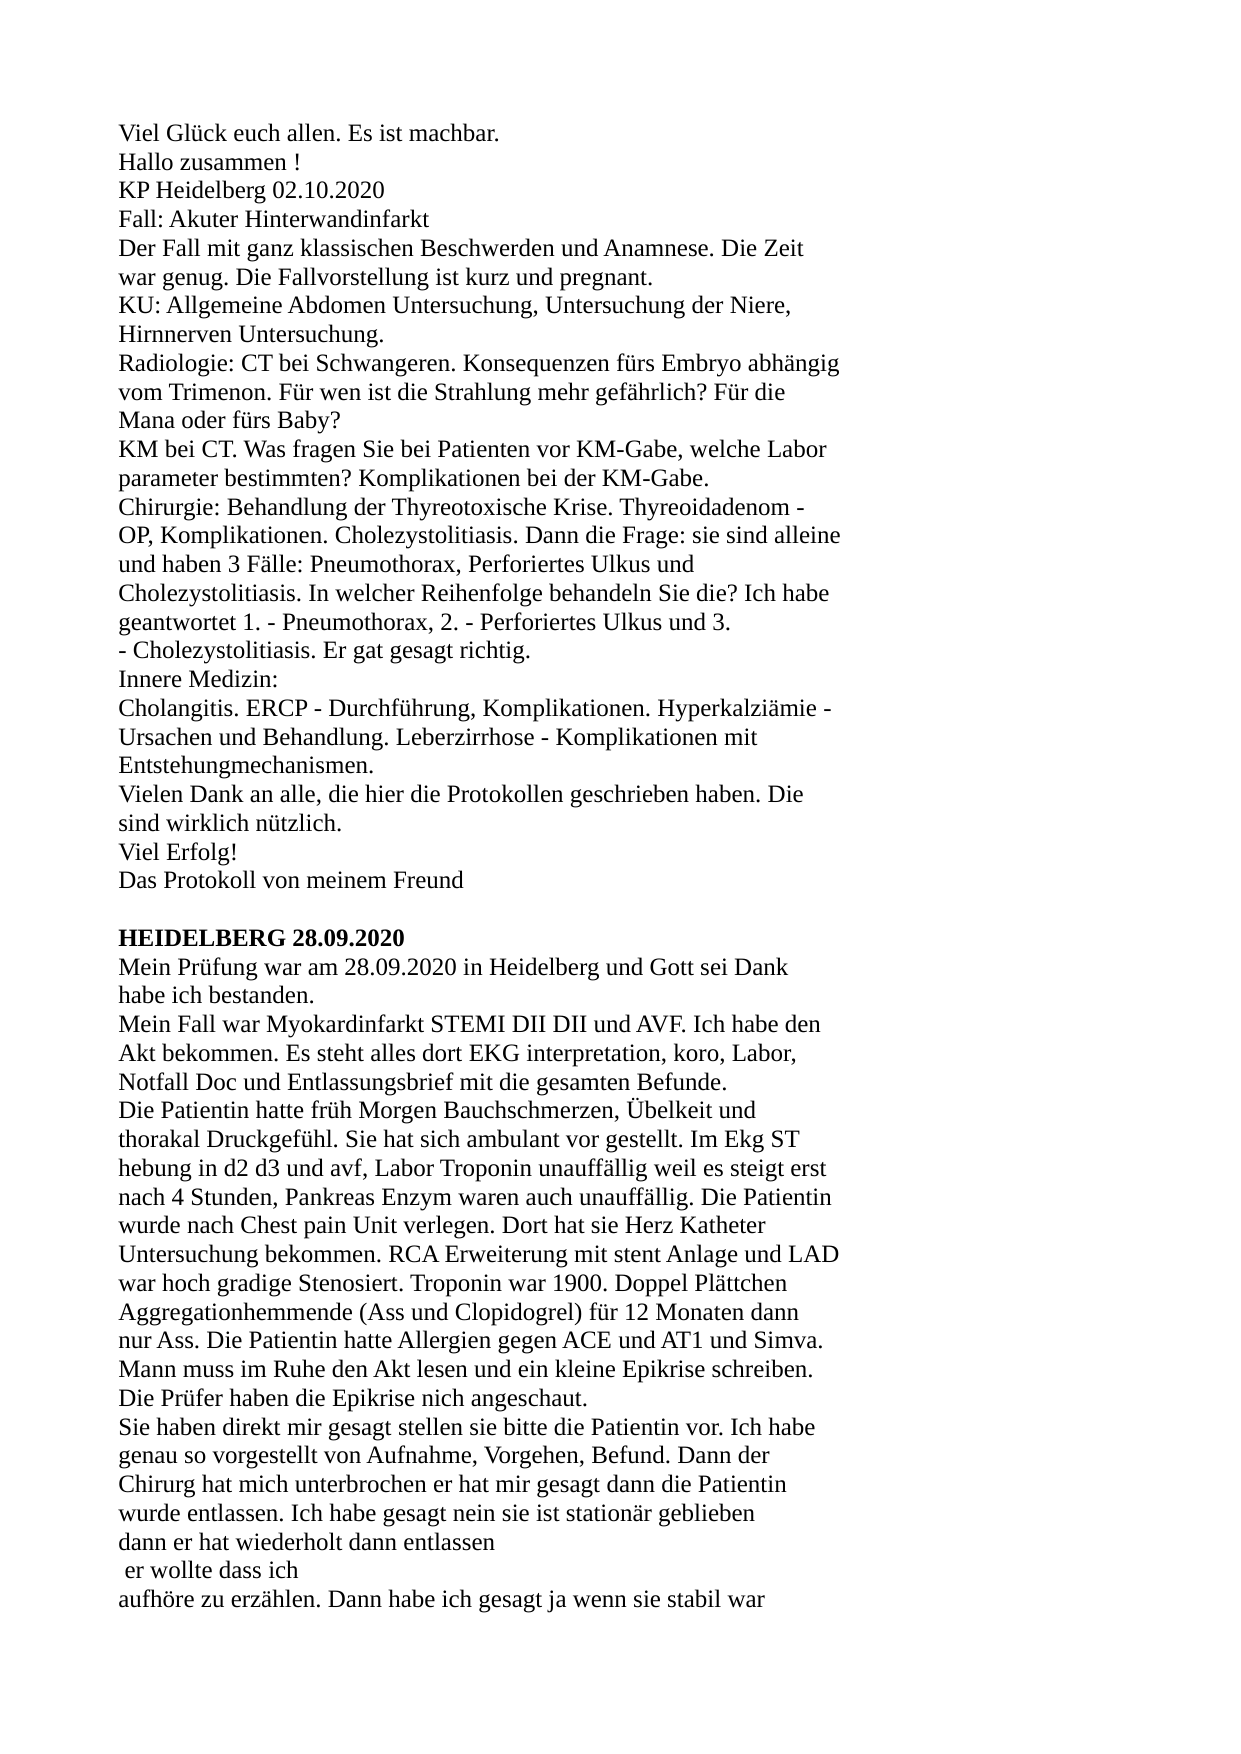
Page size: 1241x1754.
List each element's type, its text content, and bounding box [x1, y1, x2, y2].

text KP Heidelberg 02.10.2020 [118, 176, 1122, 204]
text Innere Medizin: [118, 664, 1122, 693]
text thorakal Druckgefühl. Sie hat sich ambulant vor gestellt. Im Ekg ST [118, 1124, 1122, 1153]
text parameter bestimmten? Komplikationen bei der KM-Gabe. [118, 463, 1122, 492]
text Chirurgie: Behandlung der Thyreotoxische Krise. Thyreoidadenom - [118, 492, 1122, 521]
text Entstehungmechanismen. [118, 751, 1122, 779]
text - Cholezystolitiasis. Er gat gesagt richtig. [118, 636, 1122, 664]
text nach 4 Stunden, Pankreas Enzym waren auch unauffällig. Die Patientin [118, 1182, 1122, 1211]
text Mana oder fürs Baby? [118, 406, 1122, 434]
text Notfall Doc und Entlassungsbrief mit die gesamten Befunde. [118, 1067, 1122, 1096]
text geantwortet 1. - Pneumothorax, 2. - Perforiertes Ulkus und 3. [118, 607, 1122, 636]
text habe ich bestanden. [118, 981, 1122, 1009]
text Fall: Akuter Hinterwandinfarkt [118, 204, 1122, 233]
text er wollte dass ich [118, 1556, 1122, 1584]
text Untersuchung bekommen. RCA Erweiterung mit stent Anlage und LAD [118, 1239, 1122, 1268]
text Aggregationhemmende (Ass und Clopidogrel) für 12 Monaten dann [118, 1297, 1122, 1326]
text Die Patientin hatte früh Morgen Bauchschmerzen, Übelkeit und [118, 1096, 1122, 1124]
text genau so vorgestellt von Aufnahme, Vorgehen, Befund. Dann der [118, 1441, 1122, 1469]
text Radiologie: CT bei Schwangeren. Konsequenzen fürs Embryo abhängig [118, 348, 1122, 377]
text Hirnnerven Untersuchung. [118, 319, 1122, 348]
text HEIDELBERG 28.09.2020 [118, 923, 1122, 952]
text Ursachen und Behandlung. Leberzirrhose - Komplikationen mit [118, 722, 1122, 751]
text Das Protokoll von meinem Freund [118, 866, 1122, 894]
text Die Prüfer haben die Epikrise nich angeschaut. [118, 1383, 1122, 1412]
text Sie haben direkt mir gesagt stellen sie bitte die Patientin vor. Ich habe [118, 1412, 1122, 1441]
text war genug. Die Fallvorstellung ist kurz und pregnant. [118, 262, 1122, 291]
text und haben 3 Fälle: Pneumothorax, Perforiertes Ulkus und [118, 549, 1122, 578]
text Cholangitis. ERCP - Durchführung, Komplikationen. Hyperkalziämie - [118, 693, 1122, 722]
text KM bei CT. Was fragen Sie bei Patienten vor KM-Gabe, welche Labor [118, 434, 1122, 463]
text wurde nach Chest pain Unit verlegen. Dort hat sie Herz Katheter [118, 1211, 1122, 1239]
text Viel Erfolg! [118, 837, 1122, 866]
text sind wirklich nützlich. [118, 808, 1122, 837]
text Akt bekommen. Es steht alles dort EKG interpretation, koro, Labor, [118, 1038, 1122, 1067]
text Vielen Dank an alle, die hier die Protokollen geschrieben haben. Die [118, 779, 1122, 808]
text KU: Allgemeine Abdomen Untersuchung, Untersuchung der Niere, [118, 291, 1122, 319]
text vom Trimenon. Für wen ist die Strahlung mehr gefährlich? Für die [118, 377, 1122, 406]
text Chirurg hat mich unterbrochen er hat mir gesagt dann die Patientin [118, 1469, 1122, 1498]
text war hoch gradige Stenosiert. Troponin war 1900. Doppel Plättchen [118, 1268, 1122, 1297]
text Cholezystolitiasis. In welcher Reihenfolge behandeln Sie die? Ich habe [118, 578, 1122, 607]
text aufhöre zu erzählen. Dann habe ich gesagt ja wenn sie stabil war [118, 1584, 1122, 1613]
text dann er hat wiederholt dann entlassen [118, 1527, 1122, 1556]
text Mein Fall war Myokardinfarkt STEMI DII DII und AVF. Ich habe den [118, 1009, 1122, 1038]
text Der Fall mit ganz klassischen Beschwerden und Anamnese. Die Zeit [118, 233, 1122, 262]
text hebung in d2 d3 und avf, Labor Troponin unauffällig weil es steigt erst [118, 1153, 1122, 1182]
text wurde entlassen. Ich habe gesagt nein sie ist stationär geblieben [118, 1498, 1122, 1527]
text Mann muss im Ruhe den Akt lesen und ein kleine Epikrise schreiben. [118, 1354, 1122, 1383]
text nur Ass. Die Patientin hatte Allergien gegen ACE und AT1 und Simva. [118, 1326, 1122, 1354]
text OP, Komplikationen. Cholezystolitiasis. Dann die Frage: sie sind alleine [118, 521, 1122, 549]
text Hallo zusammen ! [118, 147, 1122, 176]
text Mein Prüfung war am 28.09.2020 in Heidelberg und Gott sei Dank [118, 952, 1122, 981]
text Viel Glück euch allen. Es ist machbar. [118, 118, 1122, 147]
